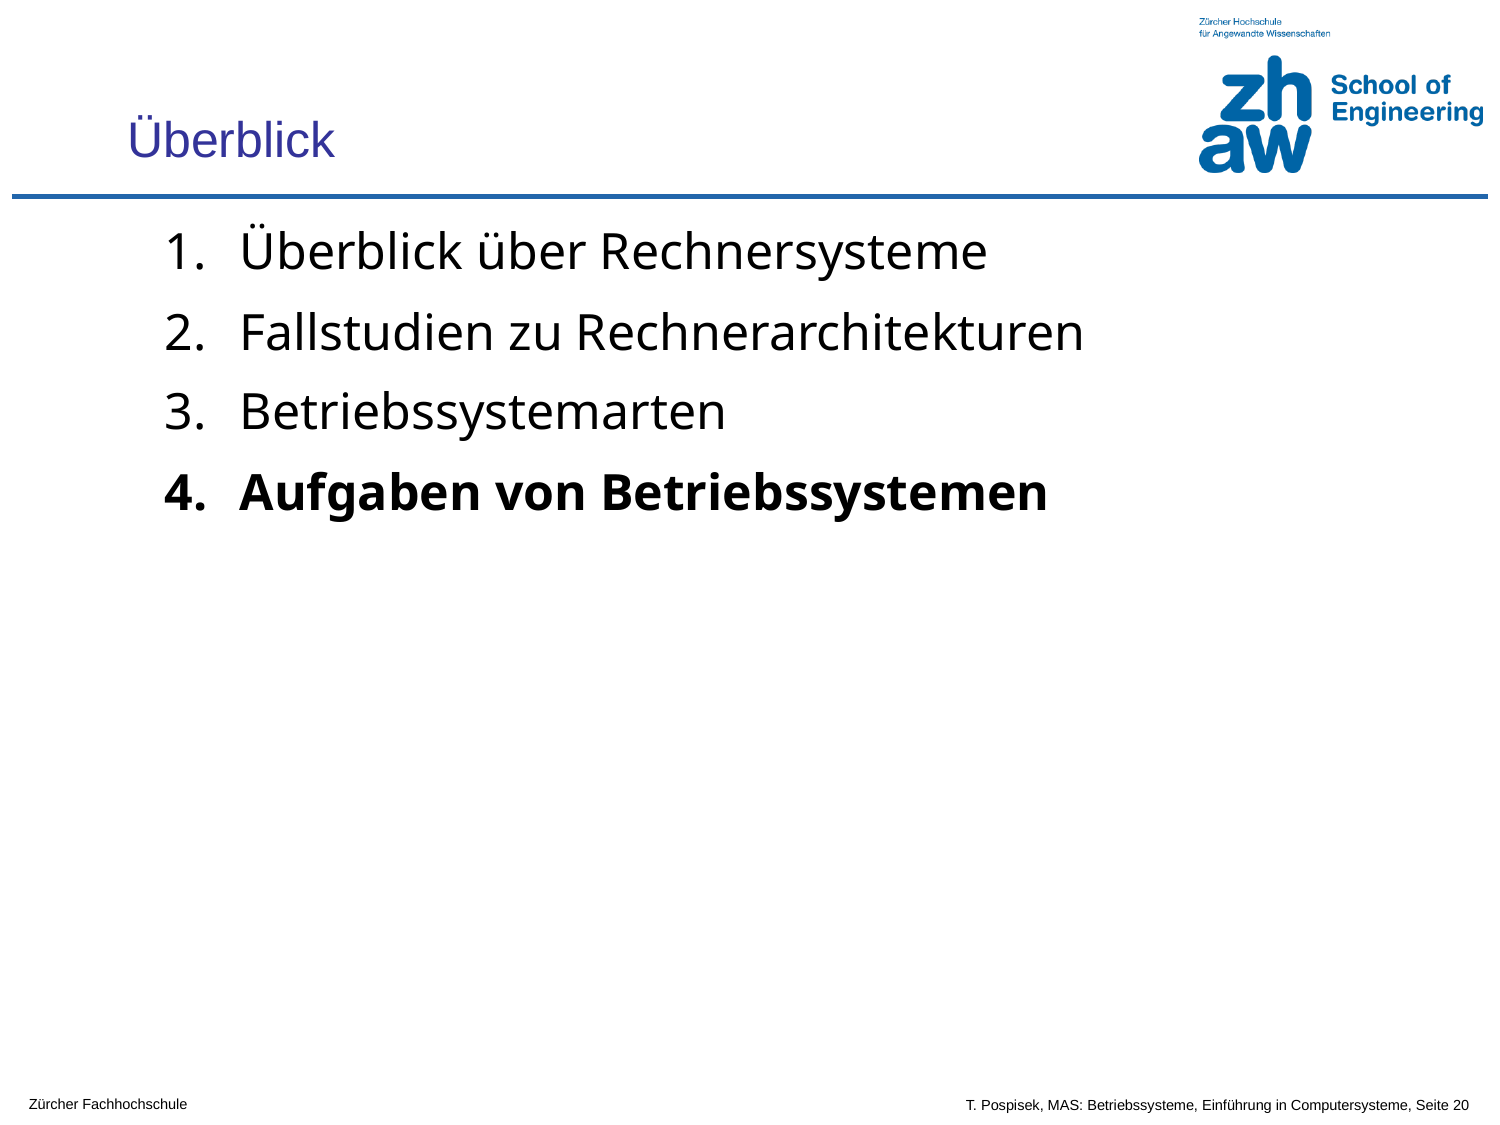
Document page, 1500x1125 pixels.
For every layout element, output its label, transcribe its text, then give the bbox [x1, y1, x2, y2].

text_box Überblick über Rechnersysteme Fallstudien zu Rechnerarchitekturen Betriebssystemarten Aufgaben von Betriebssystemen [149, 212, 1363, 988]
title Überblick [112, 50, 1391, 175]
picture [1199, 18, 1483, 173]
